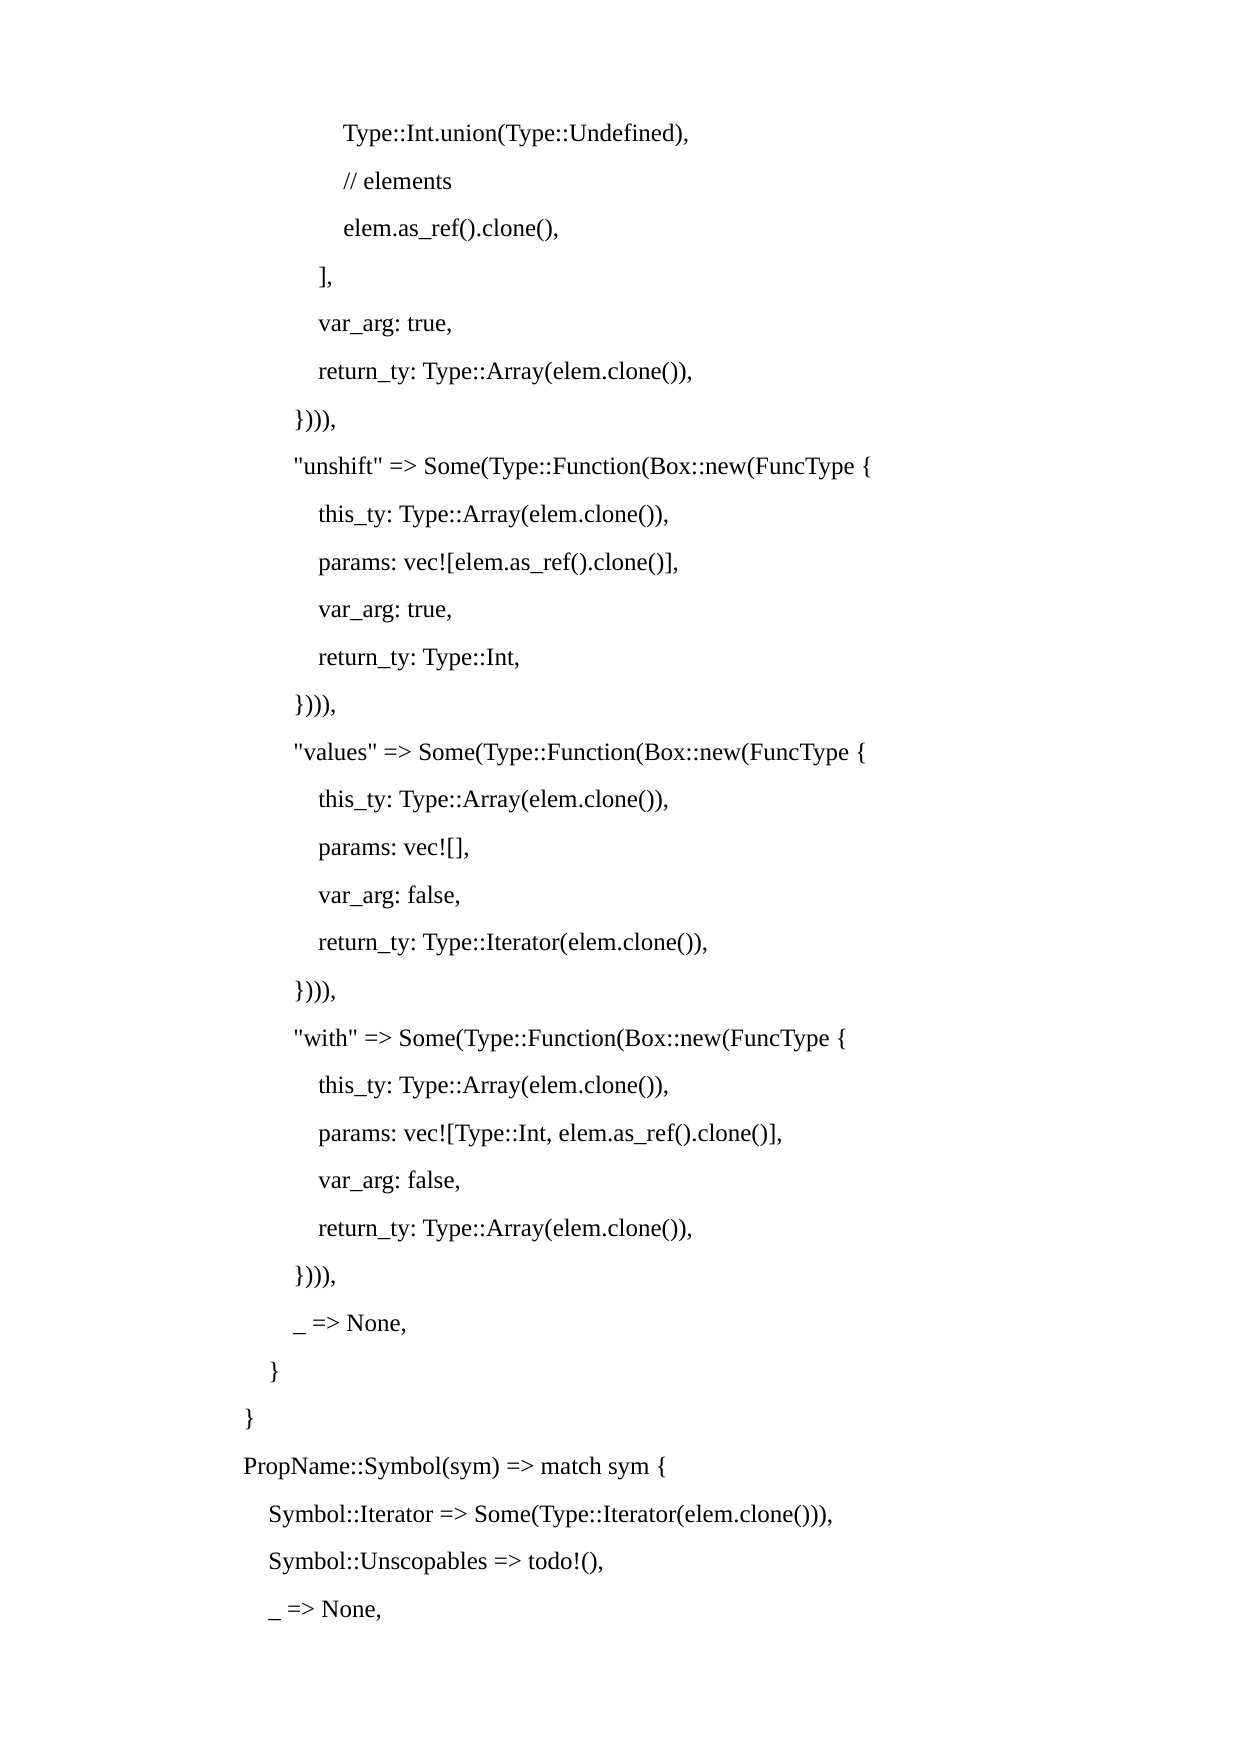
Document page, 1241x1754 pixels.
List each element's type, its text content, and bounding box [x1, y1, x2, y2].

text } [118, 1356, 1122, 1384]
text this_ty: Type::Array(elem.clone()), [118, 1070, 1122, 1099]
text }))), [118, 975, 1122, 1004]
text PropName::Symbol(sym) => match sym { [118, 1451, 1122, 1480]
text }))), [118, 404, 1122, 432]
text elem.as_ref().clone(), [118, 213, 1122, 242]
text this_ty: Type::Array(elem.clone()), [118, 499, 1122, 528]
text return_ty: Type::Array(elem.clone()), [118, 356, 1122, 385]
text "with" => Some(Type::Function(Box::new(FuncType { [118, 1023, 1122, 1051]
text "values" => Some(Type::Function(Box::new(FuncType { [118, 737, 1122, 766]
text var_arg: true, [118, 308, 1122, 337]
text return_ty: Type::Int, [118, 642, 1122, 671]
text _ => None, [118, 1594, 1122, 1623]
text return_ty: Type::Iterator(elem.clone()), [118, 927, 1122, 956]
text // elements [118, 166, 1122, 194]
text var_arg: false, [118, 1165, 1122, 1194]
text params: vec![elem.as_ref().clone()], [118, 547, 1122, 575]
text }))), [118, 689, 1122, 718]
text Type::Int.union(Type::Undefined), [118, 118, 1122, 147]
text Symbol::Iterator => Some(Type::Iterator(elem.clone())), [118, 1499, 1122, 1527]
text _ => None, [118, 1308, 1122, 1337]
text var_arg: false, [118, 880, 1122, 908]
text params: vec![], [118, 832, 1122, 861]
text this_ty: Type::Array(elem.clone()), [118, 784, 1122, 813]
text }))), [118, 1261, 1122, 1289]
text params: vec![Type::Int, elem.as_ref().clone()], [118, 1118, 1122, 1147]
text Symbol::Unscopables => todo!(), [118, 1546, 1122, 1575]
text "unshift" => Some(Type::Function(Box::new(FuncType { [118, 451, 1122, 480]
text var_arg: true, [118, 594, 1122, 623]
text } [118, 1403, 1122, 1432]
text return_ty: Type::Array(elem.clone()), [118, 1213, 1122, 1242]
text ], [118, 261, 1122, 290]
